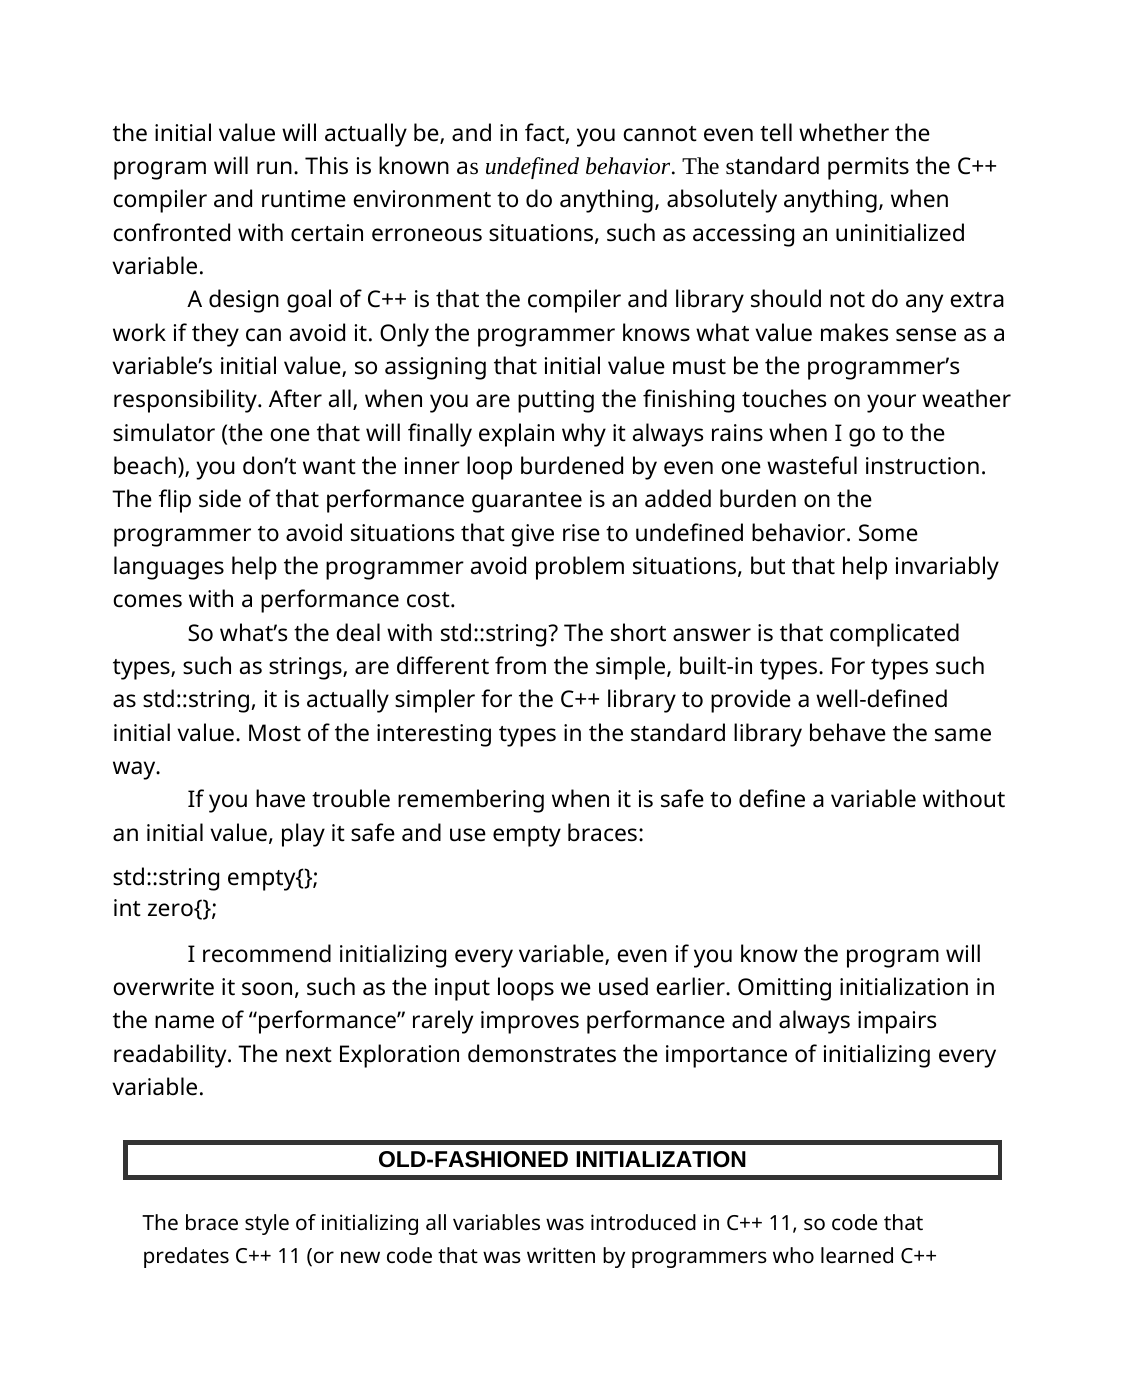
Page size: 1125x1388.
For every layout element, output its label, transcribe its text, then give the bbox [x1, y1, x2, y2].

text If you have trouble remembering when it is safe to define a variable without an initial value, play it safe and use empty braces: [112, 781, 1012, 848]
text A design goal of C++ is that the compiler and library should not do any extra work if they can avoid it. Only the programmer knows what value makes sense as a variable’s initial value, so assigning that initial value must be the programmer’s responsibility. After all, when you are putting the finishing touches on your weather simulator (the one that will finally explain why it always rains when I go to the beach), you don’t want the inner loop burdened by even one wasteful instruction. The flip side of that performance guarantee is an added burden on the programmer to avoid situations that give rise to undefined behavior. Some languages help the programmer avoid problem situations, but that help invariably comes with a performance cost. [112, 281, 1012, 615]
text The brace style of initializing all variables was introduced in C++ 11, so code that predates C++ 11 (or new code that was written by programmers who learned C++ [142, 1208, 982, 1269]
text int zero{}; [112, 892, 1012, 923]
text OLD-FASHIONED INITIALIZATION [128, 1145, 998, 1175]
text the initial value will actually be, and in fact, you cannot even tell whether the program will run. This is known as undefined behavior. The standard permits the C++ compiler and runtime environment to do anything, absolutely anything, when confronted with certain erroneous situations, such as accessing an uninitialized variable. [112, 115, 1012, 281]
text std::string empty{}; [112, 861, 1012, 892]
text So what’s the deal with std::string? The short answer is that complicated types, such as strings, are different from the simple, built-in types. For types such as std::string, it is actually simpler for the C++ library to provide a well-defined initial value. Most of the interesting types in the standard library behave the same way. [112, 615, 1012, 781]
text I recommend initializing every variable, even if you know the program will overwrite it soon, such as the input loops we used earlier. Omitting initialization in the name of “performance” rarely improves performance and always impairs readability. The next Exploration demonstrates the importance of initializing every variable. [112, 936, 1012, 1102]
